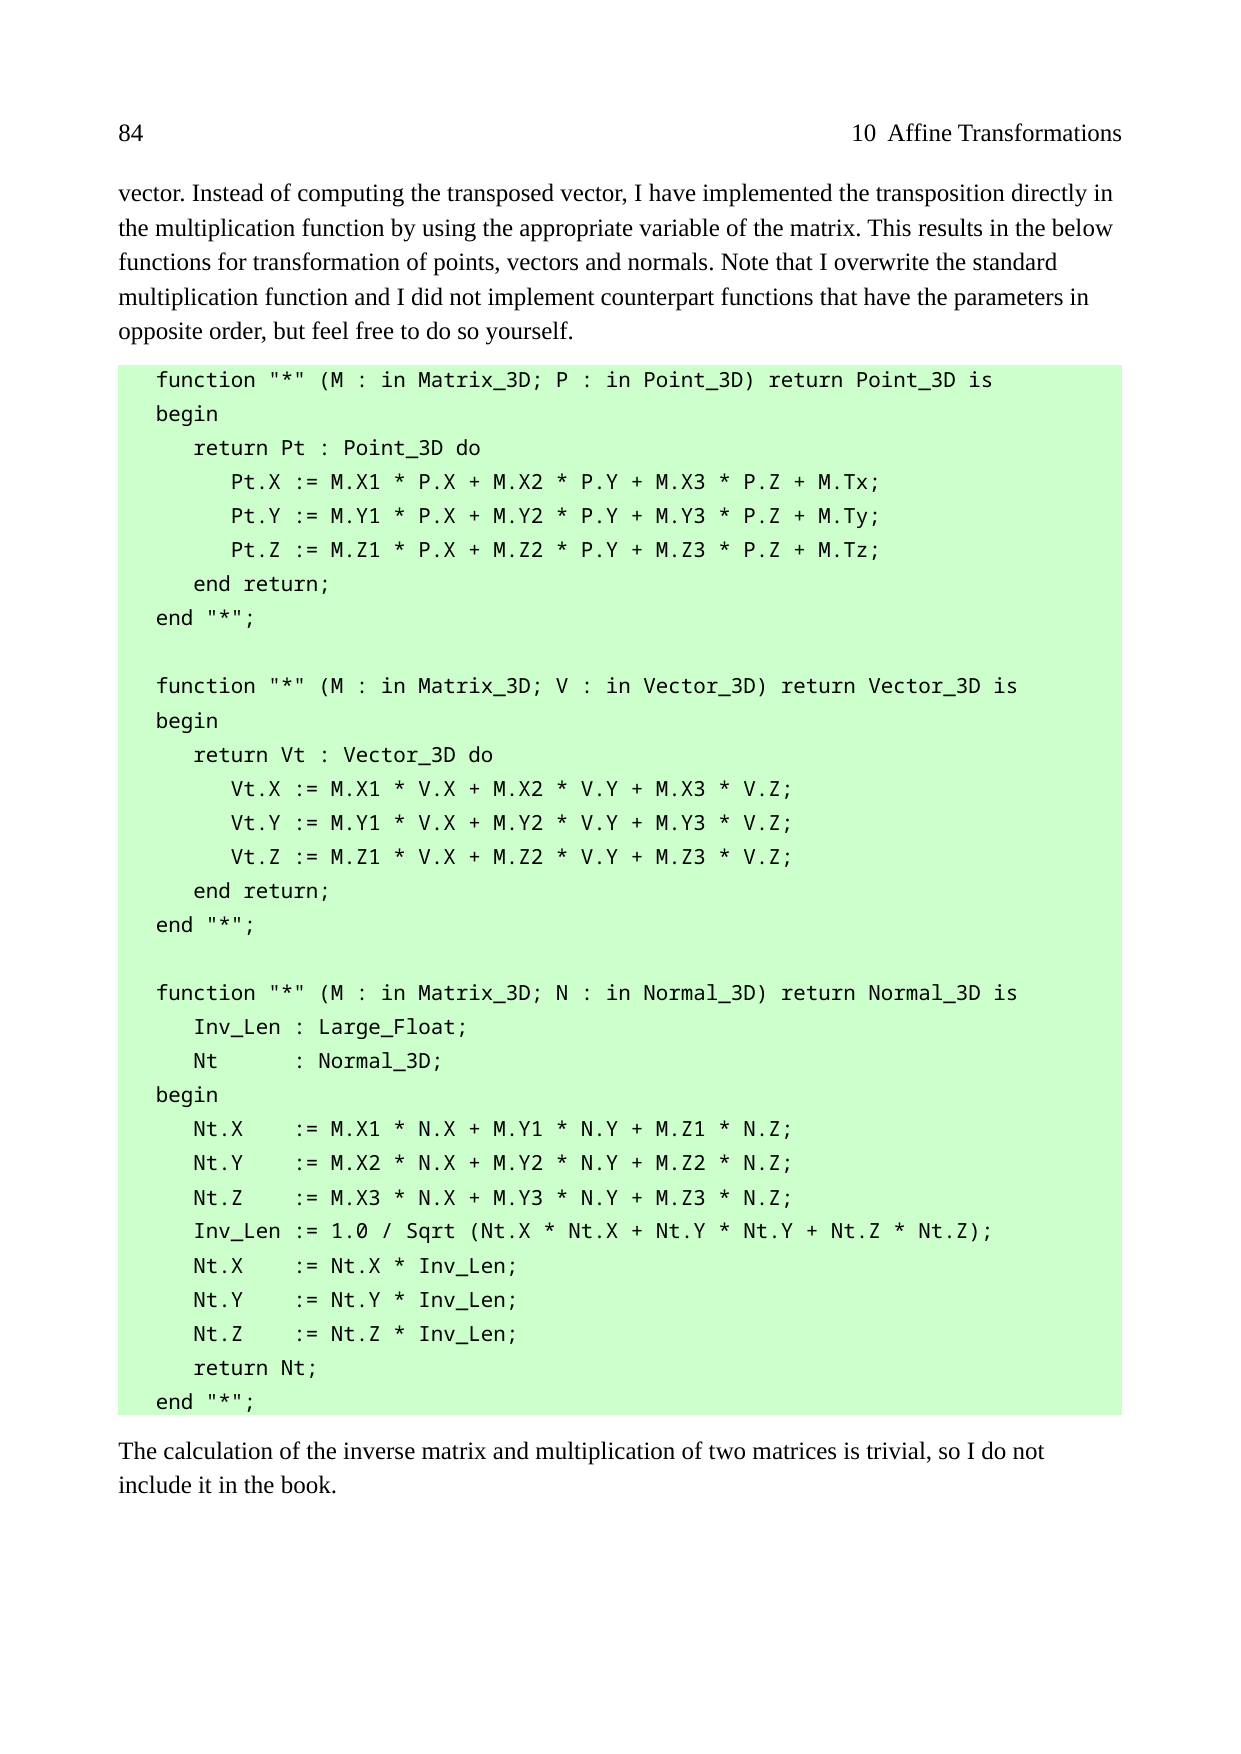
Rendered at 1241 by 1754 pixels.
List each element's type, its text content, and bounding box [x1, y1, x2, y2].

text Nt.X := Nt.X * Inv_Len; [118, 1251, 1122, 1279]
text function "*" (M : in Matrix_3D; V : in Vector_3D) return Vector_3D is [118, 672, 1122, 700]
text begin [118, 706, 1122, 734]
text Vt.Y := M.Y1 * V.X + M.Y2 * V.Y + M.Y3 * V.Z; [118, 808, 1122, 836]
text Pt.Y := M.Y1 * P.X + M.Y2 * P.Y + M.Y3 * P.Z + M.Ty; [118, 501, 1122, 530]
text Pt.X := M.X1 * P.X + M.X2 * P.Y + M.X3 * P.Z + M.Tx; [118, 467, 1122, 496]
text Nt : Normal_3D; [118, 1046, 1122, 1075]
text Nt.X := M.X1 * N.X + M.Y1 * N.Y + M.Z1 * N.Z; [118, 1114, 1122, 1143]
text return Vt : Vector_3D do [118, 740, 1122, 768]
text begin [118, 399, 1122, 428]
text The calculation of the inverse matrix and multiplication of two matrices is trivial, so I do not include it in the book. [118, 1436, 1122, 1499]
text vector. Instead of computing the transposed vector, I have implemented the transposition directly in the multiplication function by using the appropriate variable of the matrix. This results in the below functions for transformation of points, vectors and normals. Note that I overwrite the standard multiplication function and I did not implement counterpart functions that have the parameters in opposite order, but feel free to do so yourself. [118, 178, 1122, 345]
text function "*" (M : in Matrix_3D; N : in Normal_3D) return Normal_3D is [118, 978, 1122, 1007]
text end "*"; [118, 910, 1122, 938]
text return Nt; [118, 1353, 1122, 1381]
text Nt.Y := M.X2 * N.X + M.Y2 * N.Y + M.Z2 * N.Z; [118, 1148, 1122, 1177]
text begin [118, 1080, 1122, 1109]
text function "*" (M : in Matrix_3D; P : in Point_3D) return Point_3D is [118, 365, 1122, 393]
text end "*"; [118, 603, 1122, 632]
text Nt.Z := Nt.Z * Inv_Len; [118, 1319, 1122, 1347]
text end return; [118, 569, 1122, 598]
text Inv_Len := 1.0 / Sqrt (Nt.X * Nt.X + Nt.Y * Nt.Y + Nt.Z * Nt.Z); [118, 1217, 1122, 1245]
text Inv_Len : Large_Float; [118, 1012, 1122, 1041]
text Nt.Z := M.X3 * N.X + M.Y3 * N.Y + M.Z3 * N.Z; [118, 1183, 1122, 1211]
text Pt.Z := M.Z1 * P.X + M.Z2 * P.Y + M.Z3 * P.Z + M.Tz; [118, 535, 1122, 564]
text Vt.X := M.X1 * V.X + M.X2 * V.Y + M.X3 * V.Z; [118, 774, 1122, 802]
text return Pt : Point_3D do [118, 433, 1122, 462]
text end "*"; [118, 1387, 1122, 1415]
text end return; [118, 876, 1122, 904]
text Nt.Y := Nt.Y * Inv_Len; [118, 1285, 1122, 1313]
text Vt.Z := M.Z1 * V.X + M.Z2 * V.Y + M.Z3 * V.Z; [118, 842, 1122, 870]
